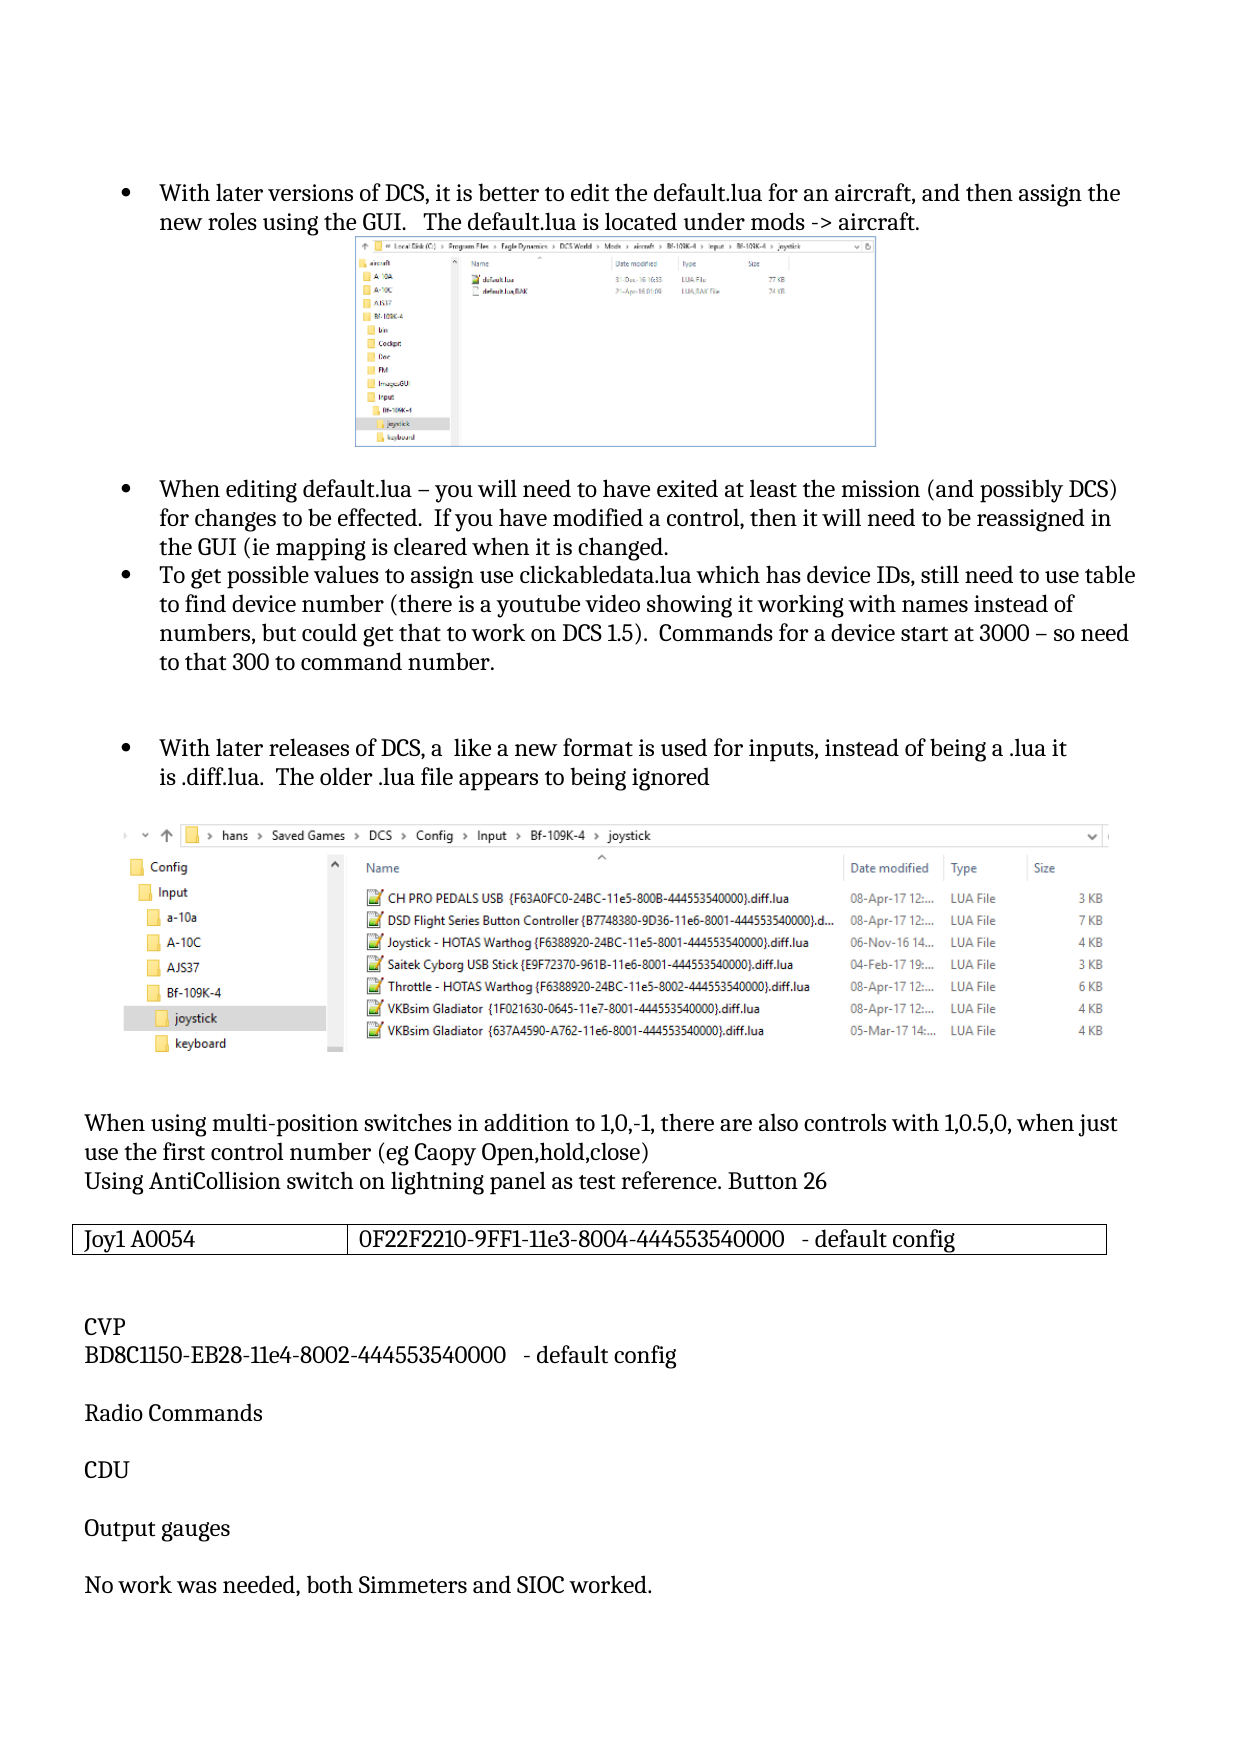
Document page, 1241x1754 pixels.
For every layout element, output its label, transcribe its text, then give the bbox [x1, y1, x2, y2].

list With later releases of DCS, a like a new format is used for inputs, instead of being a .lua it is .diff.lua. The older .lua file appears to being ignored [122, 734, 1148, 791]
list When editing default.lua – you will need to have exited at least the mission (and possibly DCS) for changes to be effected. If you have modified a control, then it will need to be reassigned in the GUI (ie mapping is cleared when it is changed. [122, 475, 1148, 561]
list With later versions of DCS, it is better to edit the default.lua for an aircraft, and then assign the new roles using the GUI. The default.lua is located under mods -> aircraft. [122, 179, 1148, 236]
table_header Joy1 A0054 [73, 1225, 347, 1254]
text Output gauges [84, 1514, 1148, 1542]
text Radio Commands [84, 1399, 1148, 1427]
list To get possible values to assign use clickabledata.lua which has device IDs, still need to use table to find device number (there is a youtube video showing it working with names instead of numbers, but could get that to work on DCS 1.5). Commands for a device start at 3000 – so need to that 300 to command number. [122, 561, 1148, 676]
text CVP [84, 1312, 1148, 1341]
text BD8C1150-EB28-11e4-8002-444553540000 - default config [84, 1341, 1148, 1370]
table_header 0F22F2210-9FF1-11e3-8004-444553540000 - default config [348, 1225, 1106, 1254]
text Using AntiCollision switch on lightning panel as test reference. Button 26 [84, 1167, 1148, 1195]
text No work was needed, both Simmeters and SIOC worked. [84, 1571, 1148, 1600]
text CDU [84, 1456, 1148, 1485]
picture [123, 820, 1109, 1052]
picture [355, 236, 877, 447]
text When using multi-position switches in addition to 1,0,-1, there are also controls with 1,0.5,0, when just use the first control number (eg Caopy Open,hold,close) [84, 1109, 1148, 1167]
